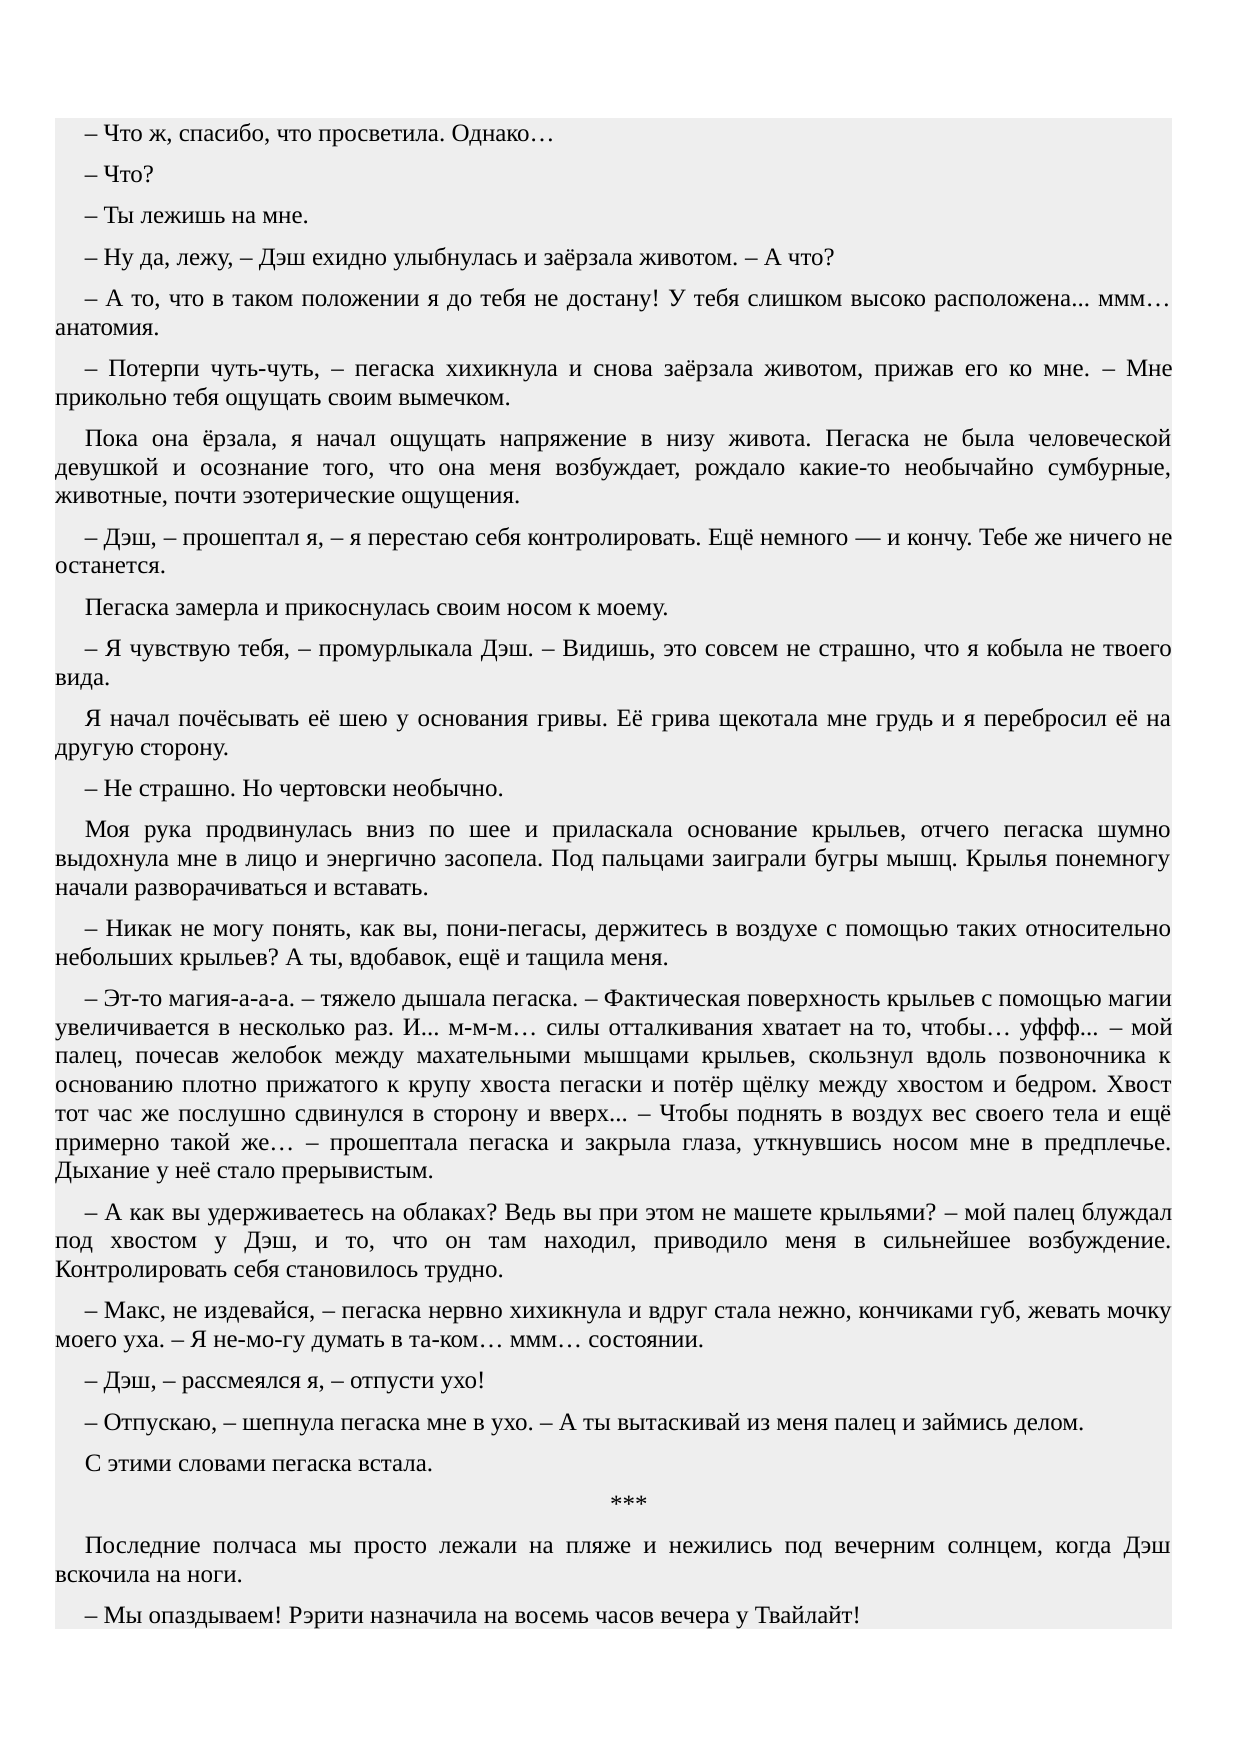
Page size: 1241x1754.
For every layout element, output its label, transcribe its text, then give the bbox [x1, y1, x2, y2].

text Я начал почёсывать её шею у основания гривы. Её грива щекотала мне грудь и я перебросил её на другую сторону. [55, 703, 1172, 761]
text *** [55, 1489, 1172, 1518]
text – Потерпи чуть-чуть, – пегаска хихикнула и снова заёрзала животом, прижав его ко мне. – Мне прикольно тебя ощущать своим вымечком. [55, 353, 1172, 411]
text – А то, что в таком положении я до тебя не достану! У тебя слишком высоко расположена... ммм… анатомия. [55, 283, 1172, 341]
text – Ну да, лежу, – Дэш ехидно улыбнулась и заёрзала животом. – А что? [55, 242, 1172, 271]
text – Что ж, спасибо, что просветила. Однако… [55, 118, 1172, 147]
text – Я чувствую тебя, – промурлыкала Дэш. – Видишь, это совсем не страшно, что я кобыла не твоего вида. [55, 633, 1172, 691]
text – Эт-то магия-а-а-а. – тяжело дышала пегаска. – Фактическая поверхность крыльев с помощью магии увеличивается в несколько раз. И... м-м-м… силы отталкивания хватает на то, чтобы… уффф... – мой палец, почесав желобок между махательными мышцами крыльев, скользнул вдоль позвоночника к основанию плотно прижатого к крупу хвоста пегаски и потёр щёлку между хвостом и бедром. Хвост тот час же послушно сдвинулся в сторону и вверх... – Чтобы поднять в воздух вес своего тела и ещё примерно такой же… – прошептала пегаска и закрыла глаза, уткнувшись носом мне в предплечье. Дыхание у неё стало прерывистым. [55, 983, 1172, 1184]
text Пегаска замерла и прикоснулась своим носом к моему. [55, 592, 1172, 621]
text – Дэш, – рассмеялся я, – отпусти ухо! [55, 1366, 1172, 1394]
text Моя рука продвинулась вниз по шее и приласкала основание крыльев, отчего пегаска шумно выдохнула мне в лицо и энергично засопела. Под пальцами заиграли бугры мышц. Крылья понемногу начали разворачиваться и вставать. [55, 814, 1172, 901]
text Пока она ёрзала, я начал ощущать напряжение в низу живота. Пегаска не была человеческой девушкой и осознание того, что она меня возбуждает, рождало какие-то необычайно сумбурные, животные, почти эзотерические ощущения. [55, 423, 1172, 509]
text – Отпускаю, – шепнула пегаска мне в ухо. – А ты вытаскивай из меня палец и займись делом. [55, 1407, 1172, 1436]
text – Что? [55, 159, 1172, 188]
text – А как вы удерживаетесь на облаках? Ведь вы при этом не машете крыльями? – мой палец блуждал под хвостом у Дэш, и то, что он там находил, приводило меня в сильнейшее возбуждение. Контролировать себя становилось трудно. [55, 1197, 1172, 1283]
text – Не страшно. Но чертовски необычно. [55, 773, 1172, 802]
text – Макс, не издевайся, – пегаска нервно хихикнула и вдруг стала нежно, кончиками губ, жевать мочку моего уха. – Я не-мо-гу думать в та-ком… ммм… состоянии. [55, 1296, 1172, 1353]
text – Дэш, – прошептал я, – я перестаю себя контролировать. Ещё немного — и кончу. Тебе же ничего не останется. [55, 522, 1172, 579]
text С этими словами пегаска встала. [55, 1448, 1172, 1477]
text – Никак не могу понять, как вы, пони-пегасы, держитесь в воздухе с помощью таких относительно небольших крыльев? А ты, вдобавок, ещё и тащила меня. [55, 913, 1172, 971]
text – Ты лежишь на мне. [55, 201, 1172, 229]
text Последние полчаса мы просто лежали на пляже и нежились под вечерним солнцем, когда Дэш вскочила на ноги. [55, 1531, 1172, 1588]
text – Мы опаздываем! Рэрити назначила на восемь часов вечера у Твайлайт! [55, 1601, 1172, 1629]
